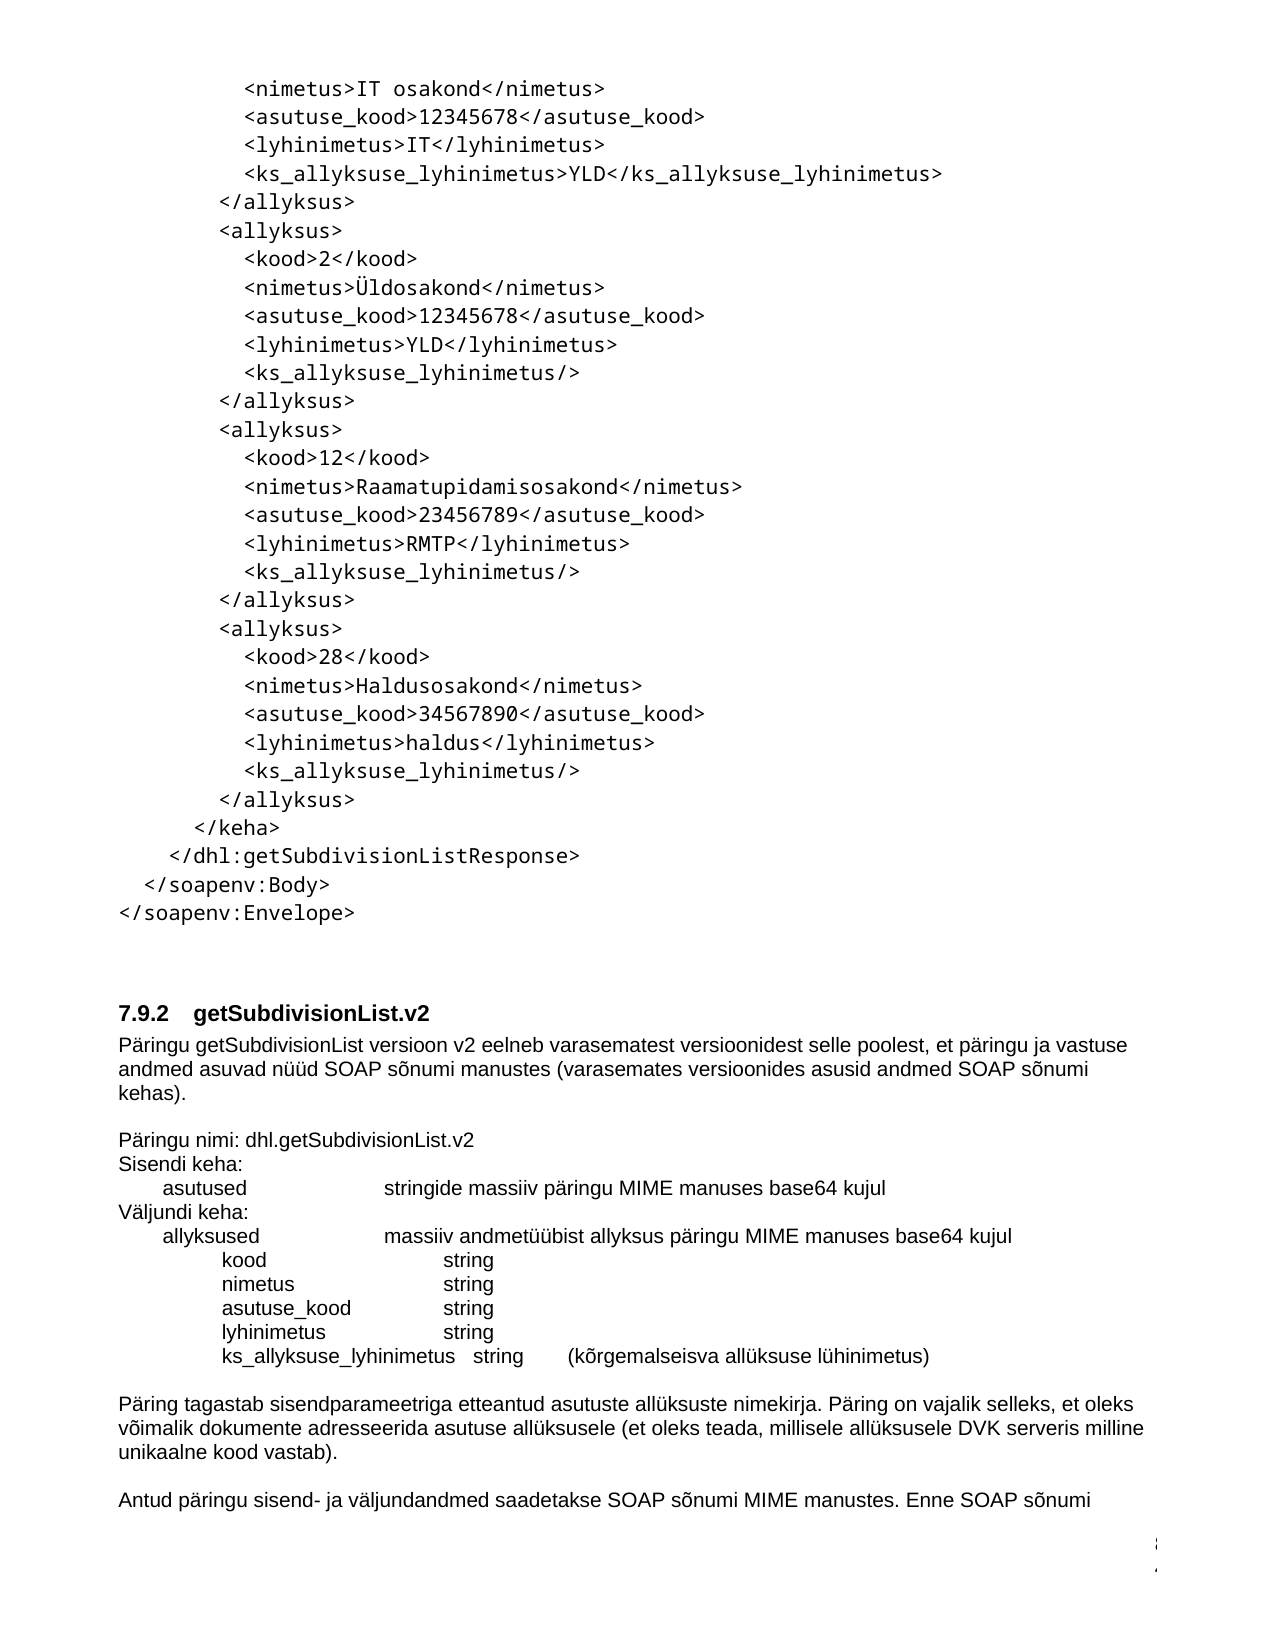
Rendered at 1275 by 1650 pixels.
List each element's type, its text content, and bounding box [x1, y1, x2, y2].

text </soapenv:Envelope> [118, 898, 1157, 927]
text Väljundi keha: [118, 1200, 1157, 1224]
text <nimetus>Raamatupidamisosakond</nimetus> [118, 472, 1157, 500]
text <ks_allyksuse_lyhinimetus/> [118, 756, 1157, 785]
text Päring tagastab sisendparameetriga etteantud asutuste allüksuste nimekirja. Päring on vajalik selleks, et oleks võimalik dokumente adresseerida asutuse allüksusele (et oleks teada, millisele allüksusele DVK serveris milline unikaalne kood vastab). [118, 1392, 1157, 1464]
text <allyksus> [118, 614, 1157, 642]
text asutused stringide massiiv päringu MIME manuses base64 kujul [118, 1176, 1157, 1200]
text allyksused massiiv andmetüübist allyksus päringu MIME manuses base64 kujul [118, 1224, 1157, 1248]
text <ks_allyksuse_lyhinimetus>YLD</ks_allyksuse_lyhinimetus> [118, 159, 1157, 187]
text ks_allyksuse_lyhinimetus string (kõrgemalseisva allüksuse lühinimetus) [118, 1344, 1157, 1368]
text <asutuse_kood>12345678</asutuse_kood> [118, 301, 1157, 330]
text <lyhinimetus>RMTP</lyhinimetus> [118, 529, 1157, 557]
text <kood>28</kood> [118, 642, 1157, 671]
text Sisendi keha: [118, 1152, 1157, 1176]
text <nimetus>Haldusosakond</nimetus> [118, 671, 1157, 699]
text kood string [118, 1248, 1157, 1272]
text Päringu nimi: dhl.getSubdivisionList.v2 [118, 1128, 1157, 1152]
text </allyksus> [118, 785, 1157, 813]
text </soapenv:Body> [118, 870, 1157, 898]
text asutuse_kood string [118, 1296, 1157, 1320]
text <asutuse_kood>34567890</asutuse_kood> [118, 699, 1157, 728]
text <nimetus>IT osakond</nimetus> [118, 74, 1157, 102]
text <kood>12</kood> [118, 443, 1157, 472]
text <ks_allyksuse_lyhinimetus/> [118, 557, 1157, 586]
text nimetus string [118, 1272, 1157, 1296]
text </dhl:getSubdivisionListResponse> [118, 842, 1157, 870]
text <kood>2</kood> [118, 244, 1157, 273]
text Antud päringu sisend- ja väljundandmed saadetakse SOAP sõnumi MIME manustes. Enne SOAP sõnumi [118, 1488, 1157, 1512]
text <allyksus> [118, 216, 1157, 244]
text Päringu getSubdivisionList versioon v2 eelneb varasematest versioonidest selle poolest, et päringu ja vastuse andmed asuvad nüüd SOAP sõnumi manustes (varasemates versioonides asusid andmed SOAP sõnumi kehas). [118, 1032, 1157, 1104]
text <lyhinimetus>YLD</lyhinimetus> [118, 330, 1157, 358]
text <lyhinimetus>haldus</lyhinimetus> [118, 728, 1157, 756]
text </allyksus> [118, 187, 1157, 216]
text </keha> [118, 813, 1157, 842]
text <lyhinimetus>IT</lyhinimetus> [118, 131, 1157, 159]
text <allyksus> [118, 415, 1157, 443]
text </allyksus> [118, 586, 1157, 614]
text <asutuse_kood>23456789</asutuse_kood> [118, 500, 1157, 529]
text <nimetus>Üldosakond</nimetus> [118, 273, 1157, 301]
text lyhinimetus string [118, 1320, 1157, 1344]
text <asutuse_kood>12345678</asutuse_kood> [118, 102, 1157, 131]
text </allyksus> [118, 387, 1157, 415]
subtitle getSubdivisionList.v2 [118, 1000, 1157, 1026]
text <ks_allyksuse_lyhinimetus/> [118, 358, 1157, 387]
